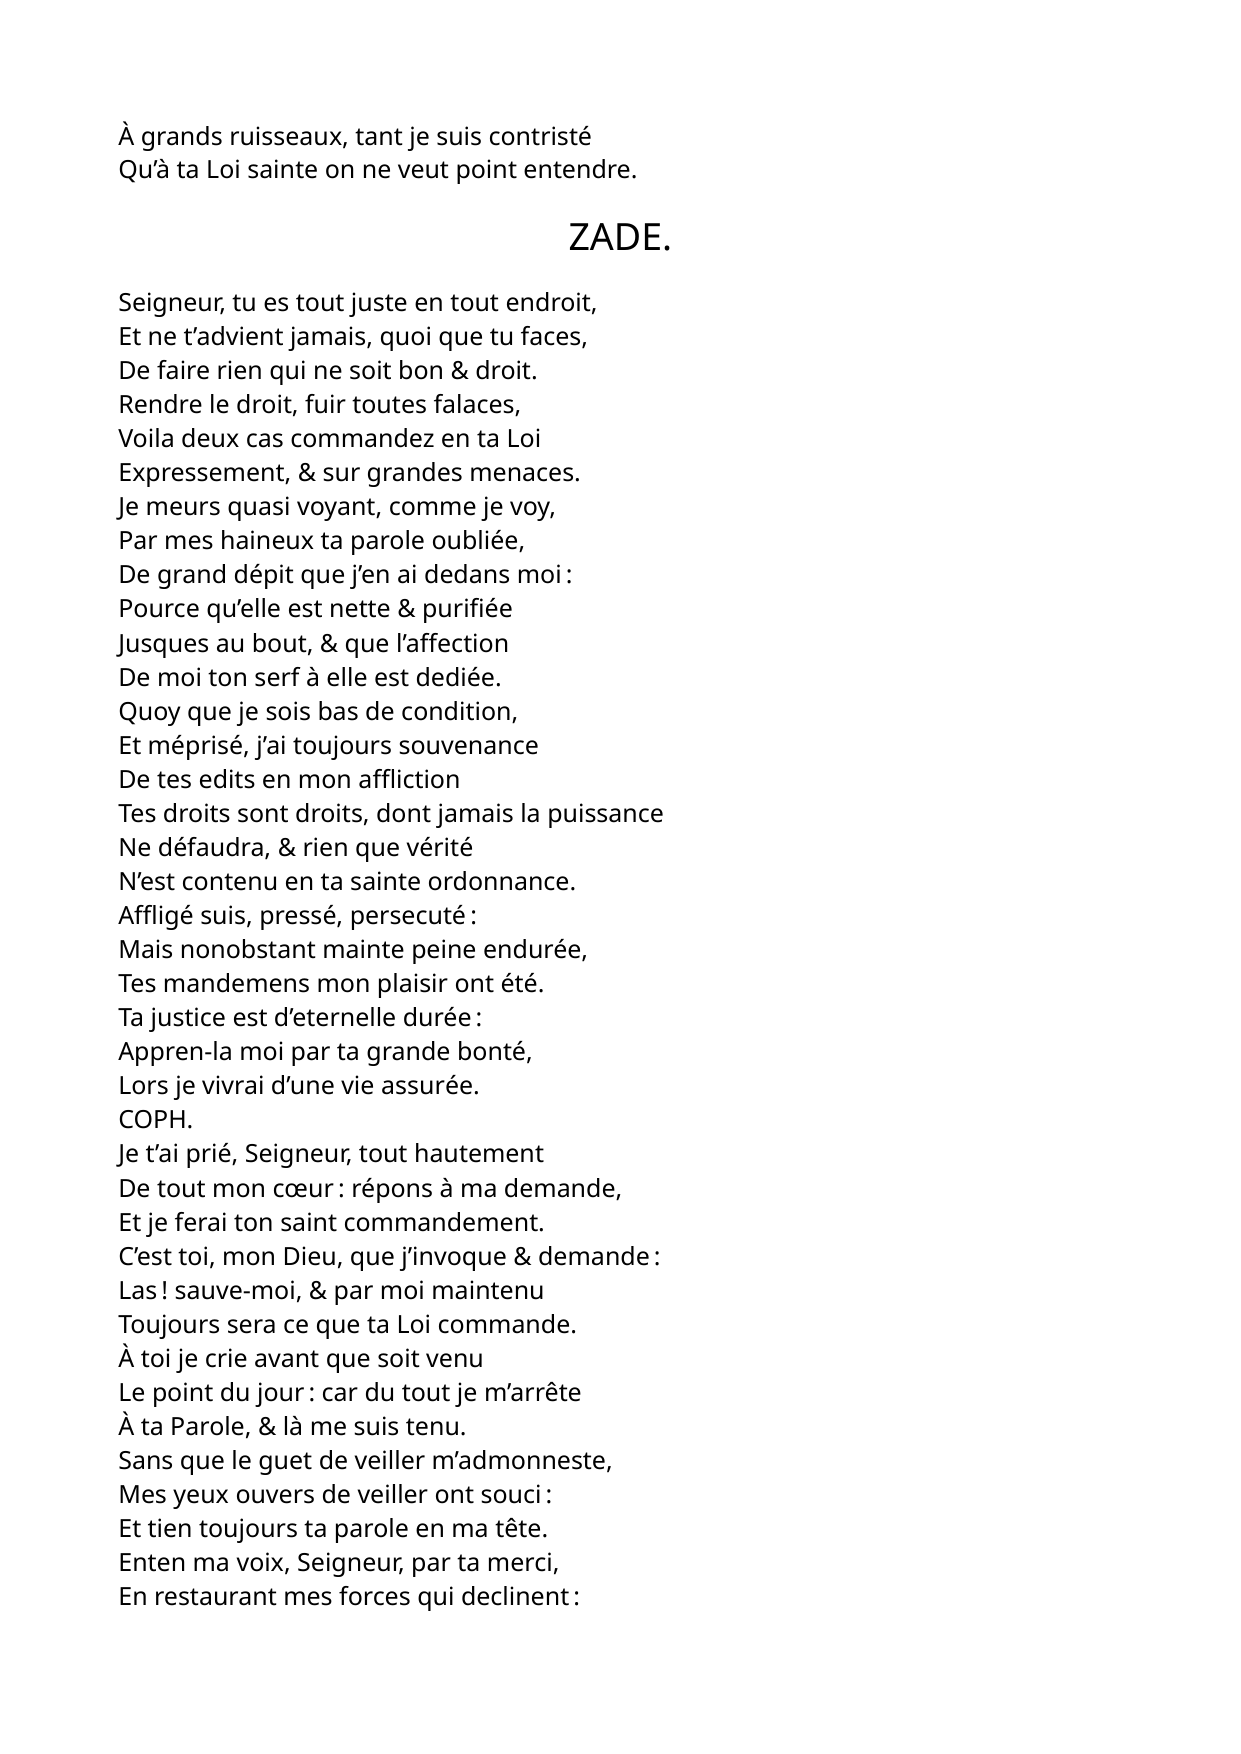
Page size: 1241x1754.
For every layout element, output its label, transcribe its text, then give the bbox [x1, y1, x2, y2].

text Voila deux cas commandez en ta Loi [118, 421, 1122, 455]
text Le point du jour : car du tout je m’arrête [118, 1374, 1122, 1409]
text Tes mandemens mon plaisir ont été. [118, 966, 1122, 1000]
text À grands ruisseaux, tant je suis contristé [118, 118, 1122, 152]
text De moi ton serf à elle est dediée. [118, 659, 1122, 693]
text Affligé suis, pressé, persecuté : [118, 898, 1122, 932]
text Jusques au bout, & que l’affection [118, 625, 1122, 659]
text Lors je vivrai d’une vie assurée. [118, 1068, 1122, 1102]
text Expressement, & sur grandes menaces. [118, 455, 1122, 489]
text Qu’à ta Loi sainte on ne veut point entendre. [118, 152, 1122, 186]
text Et je ferai ton saint commandement. [118, 1204, 1122, 1238]
text Las ! sauve-moi, & par moi maintenu [118, 1272, 1122, 1306]
text Mais nonobstant mainte peine endurée, [118, 932, 1122, 966]
text Pource qu’elle est nette & purifiée [118, 591, 1122, 625]
text Et méprisé, j’ai toujours souvenance [118, 727, 1122, 761]
text De grand dépit que j’en ai dedans moi : [118, 557, 1122, 591]
text Je meurs quasi voyant, comme je voy, [118, 489, 1122, 523]
text Toujours sera ce que ta Loi commande. [118, 1306, 1122, 1341]
text Rendre le droit, fuir toutes falaces, [118, 387, 1122, 421]
text Ta justice est d’eternelle durée : [118, 1000, 1122, 1034]
text Seigneur, tu es tout juste en tout endroit, [118, 284, 1122, 319]
text Ne défaudra, & rien que vérité [118, 829, 1122, 864]
text À ta Parole, & là me suis tenu. [118, 1409, 1122, 1443]
text C’est toi, mon Dieu, que j’invoque & demande : [118, 1238, 1122, 1272]
text Tes droits sont droits, dont jamais la puissance [118, 796, 1122, 829]
text De tout mon cœur : répons à ma demande, [118, 1170, 1122, 1204]
text À toi je crie avant que soit venu [118, 1341, 1122, 1374]
text De tes edits en mon affliction [118, 761, 1122, 796]
text Mes yeux ouvers de veiller ont souci : [118, 1477, 1122, 1511]
text Sans que le guet de veiller m’admonneste, [118, 1443, 1122, 1477]
text Enten ma voix, Seigneur, par ta merci, [118, 1545, 1122, 1579]
text Quoy que je sois bas de condition, [118, 693, 1122, 727]
text Et tien toujours ta parole en ma tête. [118, 1511, 1122, 1545]
text De faire rien qui ne soit bon & droit. [118, 353, 1122, 387]
text COPH. [118, 1102, 1122, 1136]
text Je t’ai prié, Seigneur, tout hautement [118, 1136, 1122, 1170]
text Par mes haineux ta parole oubliée, [118, 523, 1122, 557]
text Appren-la moi par ta grande bonté, [118, 1034, 1122, 1068]
text ZADE. [118, 210, 1122, 261]
text En restaurant mes forces qui declinent : [118, 1579, 1122, 1613]
text N’est contenu en ta sainte ordonnance. [118, 864, 1122, 898]
text Et ne t’advient jamais, quoi que tu faces, [118, 319, 1122, 353]
